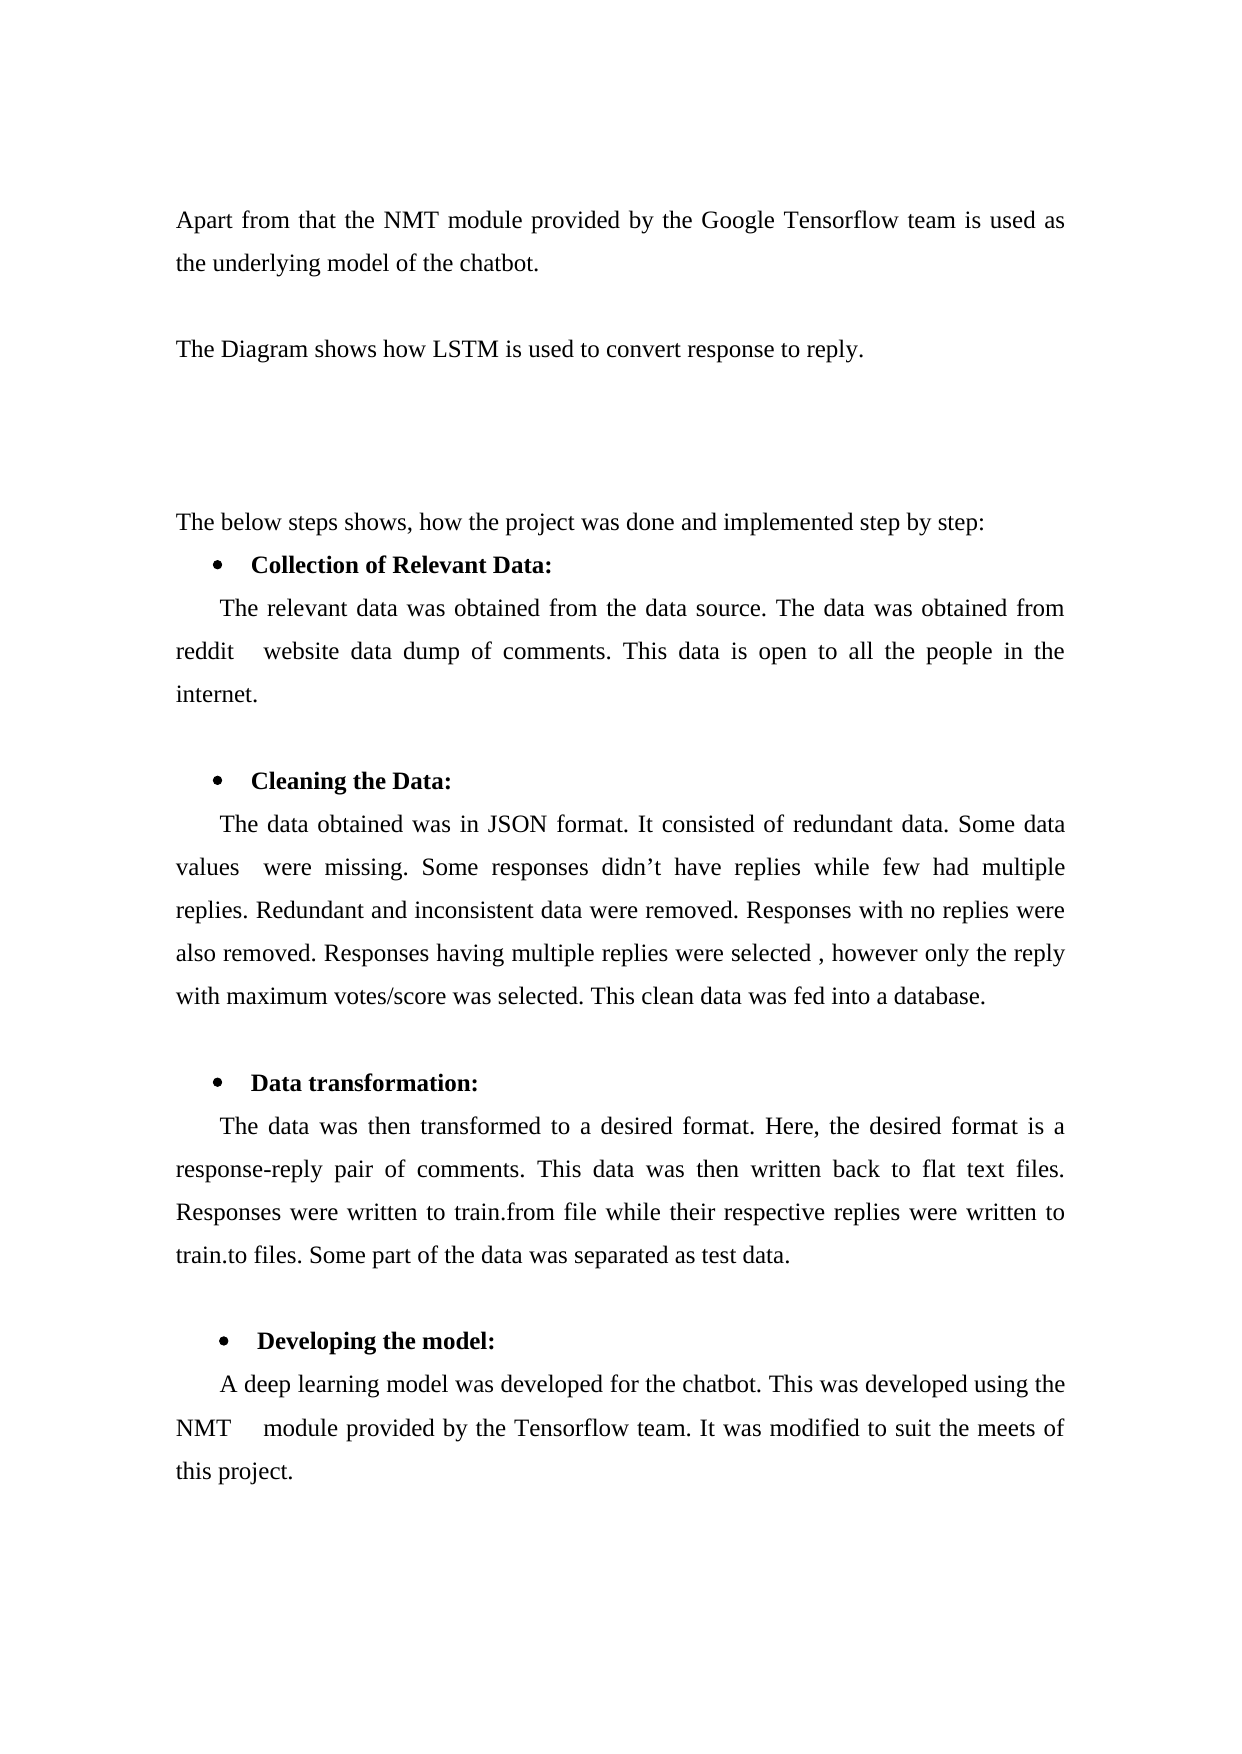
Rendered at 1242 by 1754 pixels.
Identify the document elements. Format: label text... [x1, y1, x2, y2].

list Collection of Relevant Data: [213, 550, 1066, 579]
text The relevant data was obtained from the data source. The data was obtained from reddit website data dump of comments. This data is open to all the people in the internet. [176, 593, 1066, 708]
list Data transformation: [213, 1068, 1066, 1096]
text The data obtained was in JSON format. It consisted of redundant data. Some data values were missing. Some responses didn’t have replies while few had multiple replies. Redundant and inconsistent data were removed. Responses with no replies were also removed. Responses having multiple replies were selected , however only the reply with maximum votes/score was selected. This clean data was fed into a database. [176, 809, 1066, 1010]
list Cleaning the Data: [213, 766, 1066, 794]
text Apart from that the NMT module provided by the Google Tensorflow team is used as the underlying model of the chatbot. [176, 205, 1066, 277]
text A deep learning model was developed for the chatbot. This was developed using the NMT module provided by the Tensorflow team. It was modified to suit the meets of this project. [176, 1369, 1066, 1484]
text The below steps shows, how the project was done and implemented step by step: [176, 507, 1066, 536]
list Developing the model: [219, 1326, 1066, 1355]
text The data was then transformed to a desired format. Here, the desired format is a response-reply pair of comments. This data was then written back to flat text files. Responses were written to train.from file while their respective replies were written to train.to files. Some part of the data was separated as test data. [176, 1111, 1066, 1269]
text The Diagram shows how LSTM is used to convert response to reply. [176, 334, 1066, 363]
